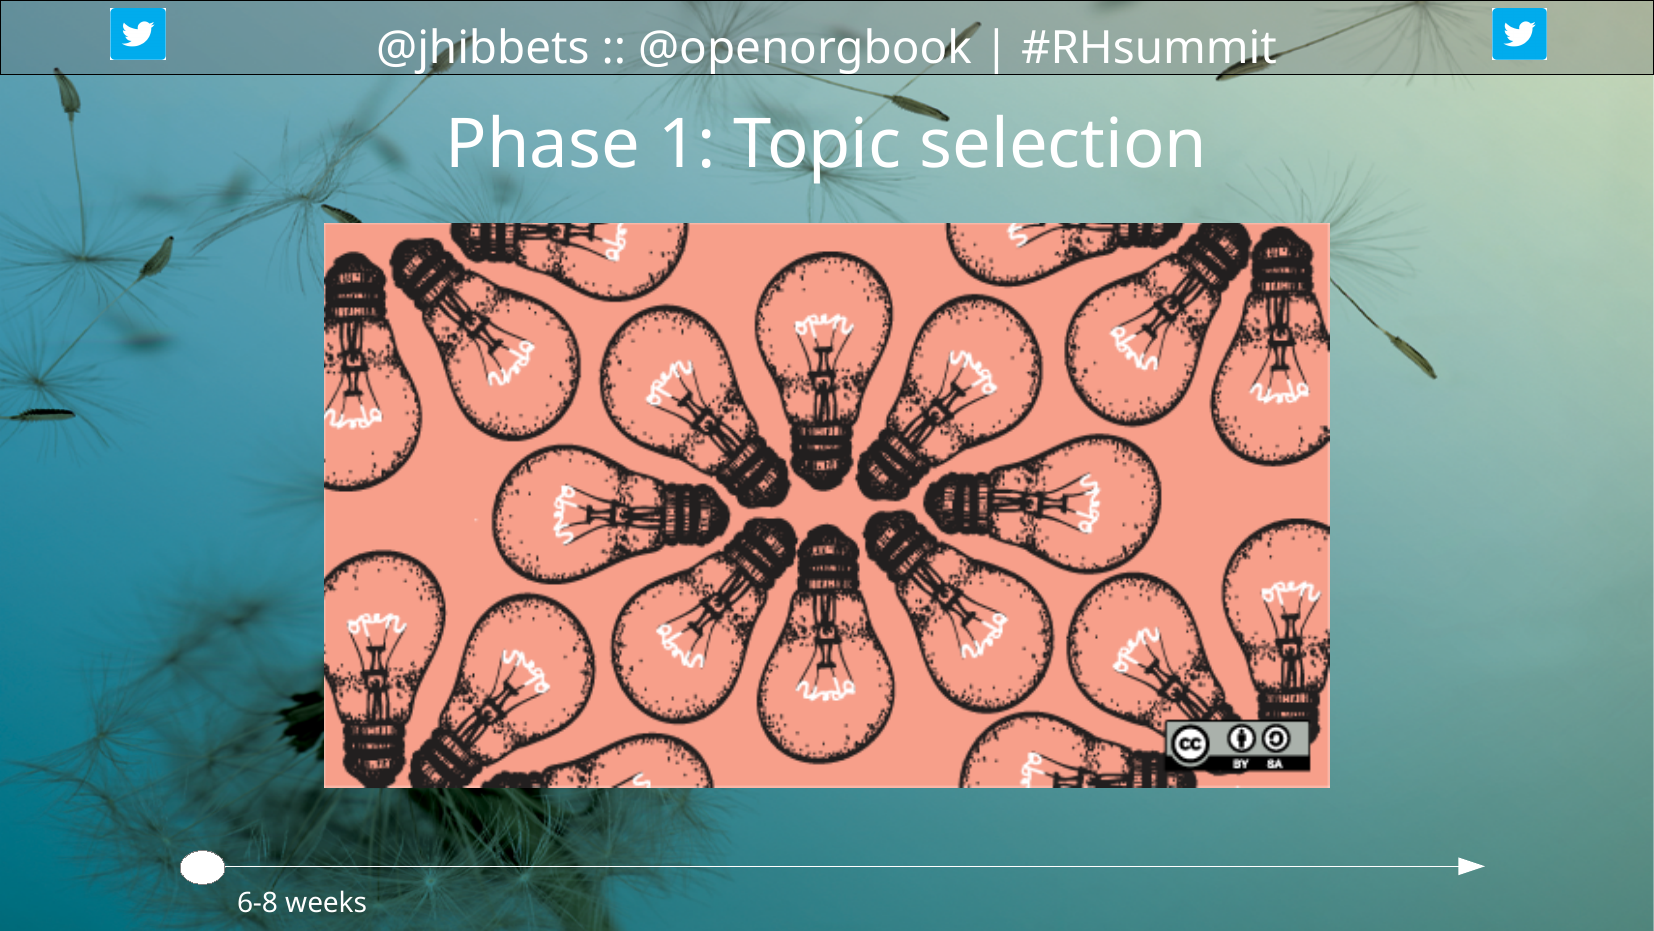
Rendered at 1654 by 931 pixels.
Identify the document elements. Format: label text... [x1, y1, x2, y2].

text_box [180, 850, 226, 885]
title Phase 1: Topic selection [82, 63, 1571, 219]
picture [0, 75, 1654, 931]
picture [1505, 22, 1534, 46]
picture [124, 22, 152, 46]
text_box 6-8 weeks [222, 879, 431, 923]
